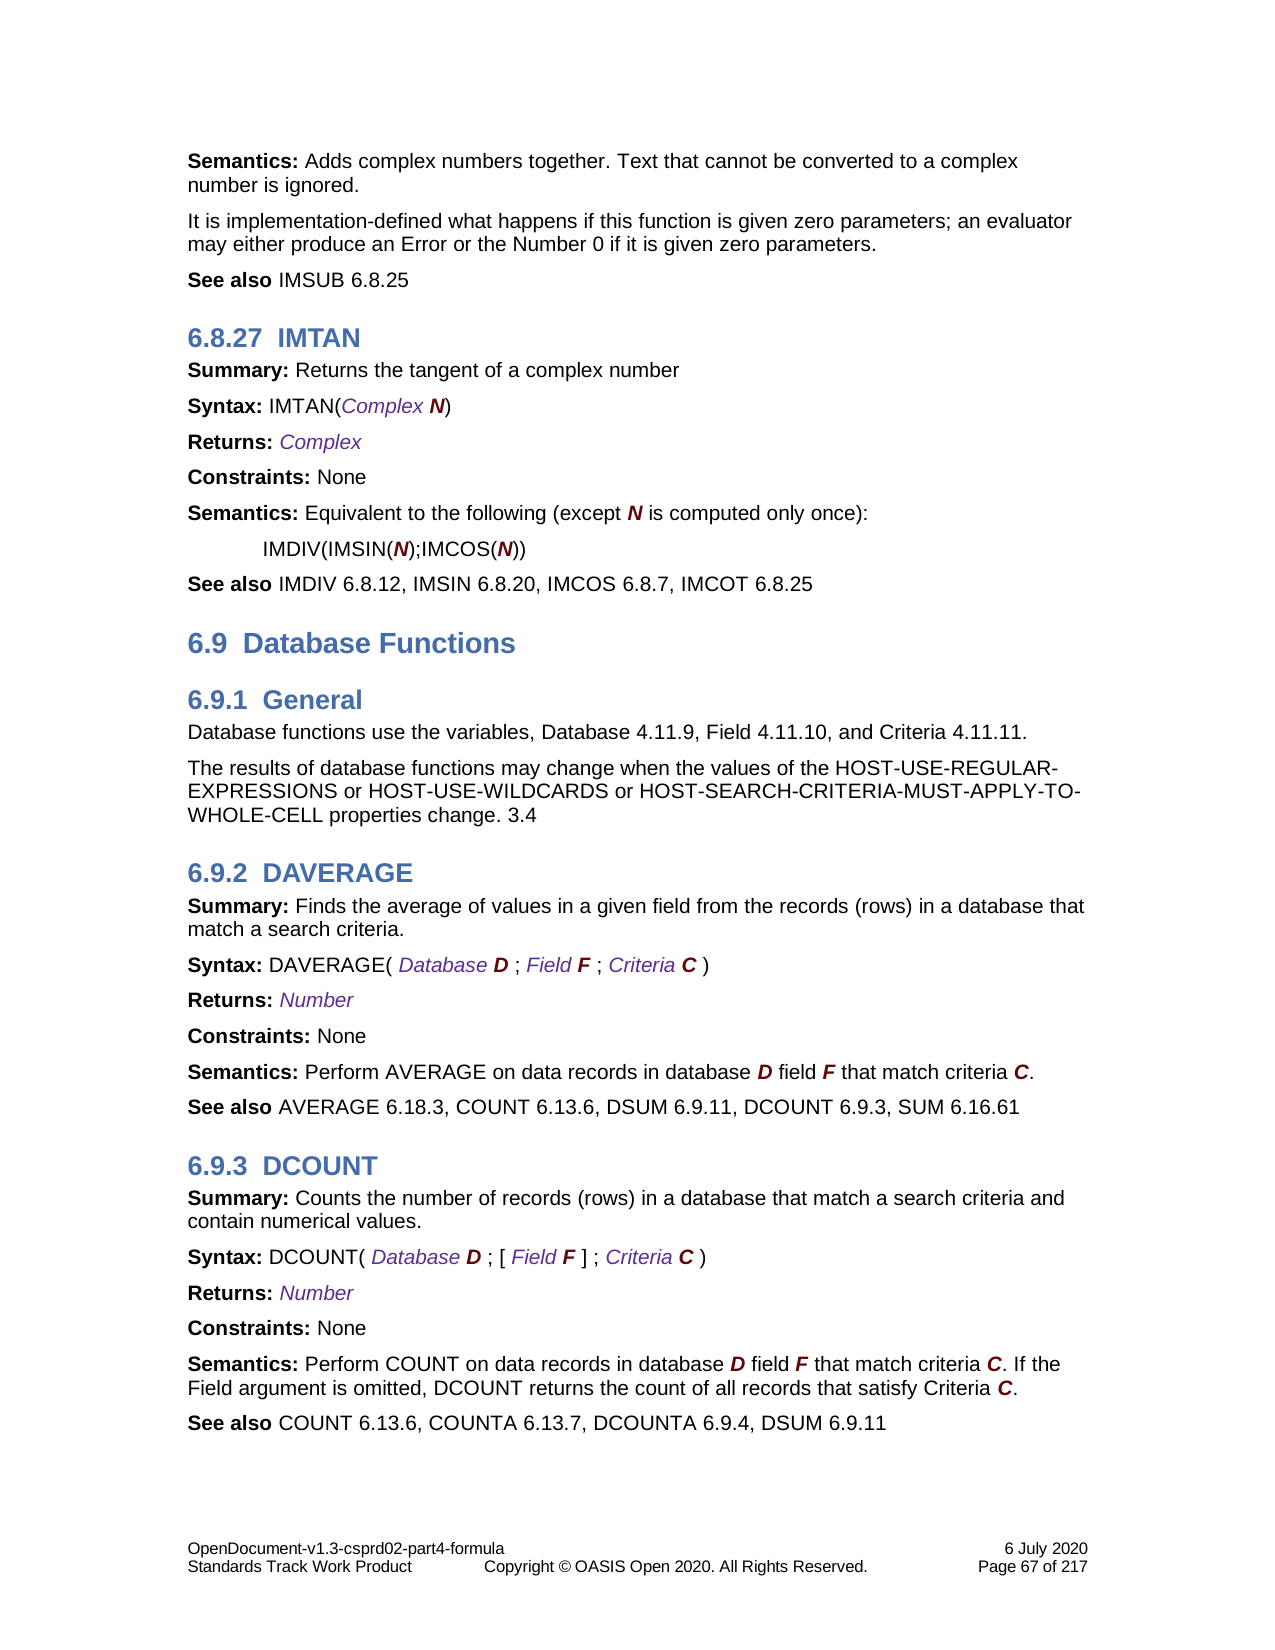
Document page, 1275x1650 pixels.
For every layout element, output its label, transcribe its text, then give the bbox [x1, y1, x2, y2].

text Returns: Complex [187, 430, 1088, 454]
text Semantics: Equivalent to the following (except N is computed only once): [187, 501, 1088, 525]
text Semantics: Adds complex numbers together. Text that cannot be converted to a complex number is ignored. [187, 150, 1088, 197]
text Constraints: None [187, 1317, 1088, 1340]
subtitle IMTAN [187, 323, 1088, 353]
text Returns: Number [187, 989, 1088, 1012]
text Syntax: IMTAN(Complex N) [187, 394, 1088, 418]
text Database functions use the variables, Database 4.11.9, Field 4.11.10, and Criteria 4.11.11. [187, 721, 1088, 744]
text See also COUNT 6.13.6, COUNTA 6.13.7, DCOUNTA 6.9.4, DSUM 6.9.11 [187, 1412, 1088, 1435]
text Constraints: None [187, 466, 1088, 489]
text Semantics: Perform AVERAGE on data records in database D field F that match criteria C. [187, 1060, 1088, 1084]
text IMDIV(IMSIN(N);IMCOS(N)) [187, 537, 1088, 561]
text Returns: Number [187, 1281, 1088, 1305]
subtitle General [187, 685, 1088, 715]
subtitle DCOUNT [187, 1150, 1088, 1180]
text Summary: Finds the average of values in a given field from the records (rows) in a database that match a search criteria. [187, 894, 1088, 941]
text See also IMDIV 6.8.12, IMSIN 6.8.20, IMCOS 6.8.7, IMCOT 6.8.25 [187, 573, 1088, 596]
text Summary: Returns the tangent of a complex number [187, 359, 1088, 382]
subtitle Database Functions [187, 627, 1088, 660]
text Semantics: Perform COUNT on data records in database D field F that match criteria C. If the Field argument is omitted, DCOUNT returns the count of all records that satisfy Criteria C. [187, 1352, 1088, 1399]
text Summary: Counts the number of records (rows) in a database that match a search criteria and contain numerical values. [187, 1186, 1088, 1233]
text See also AVERAGE 6.18.3, COUNT 6.13.6, DSUM 6.9.11, DCOUNT 6.9.3, SUM 6.16.61 [187, 1096, 1088, 1119]
text Syntax: DCOUNT( Database D ; [ Field F ] ; Criteria C ) [187, 1246, 1088, 1269]
text Constraints: None [187, 1024, 1088, 1048]
text The results of database functions may change when the values of the HOST-USE-REGULAR-EXPRESSIONS or HOST-USE-WILDCARDS or HOST-SEARCH-CRITERIA-MUST-APPLY-TO-WHOLE-CELL properties change. 3.4 [187, 756, 1088, 827]
text See also IMSUB 6.8.25 [187, 268, 1088, 292]
text Syntax: DAVERAGE( Database D ; Field F ; Criteria C ) [187, 953, 1088, 977]
text It is implementation-defined what happens if this function is given zero parameters; an evaluator may either produce an Error or the Number 0 if it is given zero parameters. [187, 209, 1088, 256]
subtitle DAVERAGE [187, 858, 1088, 888]
